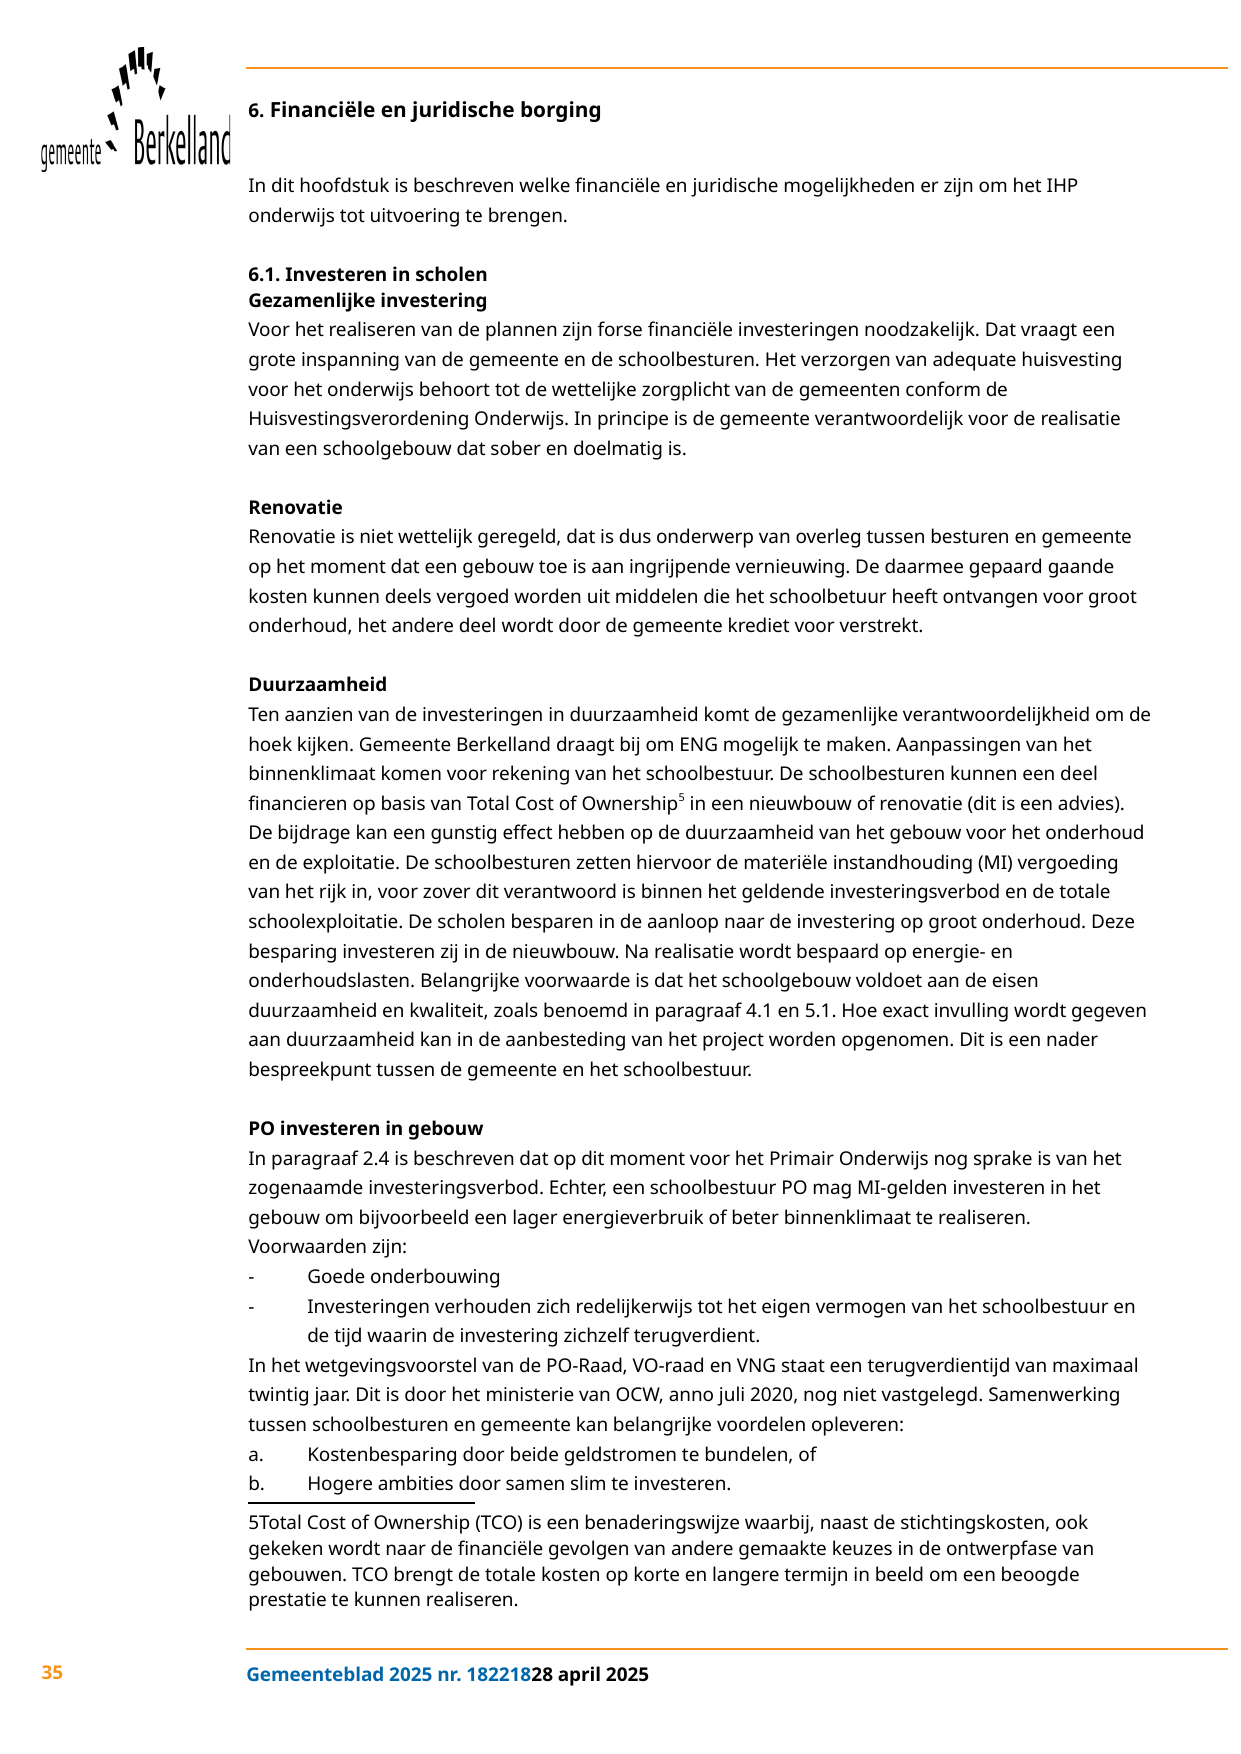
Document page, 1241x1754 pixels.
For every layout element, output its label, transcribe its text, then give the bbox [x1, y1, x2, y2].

text Ten aanzien van de investeringen in duurzaamheid komt de gezamenlijke verantwoordelijkheid om de hoek kijken. Gemeente Berkelland draagt bij om ENG mogelijk te maken. Aanpassingen van het binnenklimaat komen voor rekening van het schoolbestuur. De schoolbesturen kunnen een deel financieren op basis van Total Cost of Ownership in een nieuwbouw of renovatie (dit is een advies). De bijdrage kan een gunstig effect hebben op de duurzaamheid van het gebouw voor het onderhoud en de exploitatie. De schoolbesturen zetten hiervoor de materiële instandhouding (MI) vergoeding van het rijk in, voor zover dit verantwoord is binnen het geldende investeringsverbod en de totale schoolexploitatie. De scholen besparen in de aanloop naar de investering op groot onderhoud. Deze besparing investeren zij in de nieuwbouw. Na realisatie wordt bespaard op energie- en onderhoudslasten. Belangrijke voorwaarde is dat het schoolgebouw voldoet aan de eisen duurzaamheid en kwaliteit, zoals benoemd in paragraaf 4.1 en 5.1. Hoe exact invulling wordt gegeven aan duurzaamheid kan in de aanbesteding van het project worden opgenomen. Dit is een nader bespreekpunt tussen de gemeente en het schoolbestuur. [248, 701, 1152, 1082]
text Total Cost of Ownership (TCO) is een benaderingswijze waarbij, naast de stichtingskosten, ook gekeken wordt naar de financiële gevolgen van andere gemaakte keuzes in de ontwerpfase van gebouwen. TCO brengt de totale kosten op korte en langere termijn in beeld om een beoogde prestatie te kunnen realiseren. [248, 1509, 1152, 1612]
picture [41, 47, 231, 172]
text Voor het realiseren van de plannen zijn forse financiële investeringen noodzakelijk. Dat vraagt een grote inspanning van de gemeente en de schoolbesturen. Het verzorgen van adequate huisvesting voor het onderwijs behoort tot de wettelijke zorgplicht van de gemeenten conform de Huisvestingsverordening Onderwijs. In principe is de gemeente verantwoordelijk voor de realisatie van een schoolgebouw dat sober en doelmatig is. [248, 317, 1152, 461]
text PO investeren in gebouw [248, 1115, 1152, 1141]
text 6. Financiële en juridische borging [248, 95, 1152, 123]
text Duurzaamheid [248, 672, 1152, 697]
text In het wetgevingsvoorstel van de PO-Raad, VO-raad en VNG staat een terugverdientijd van maximaal twintig jaar. Dit is door het ministerie van OCW, anno juli 2020, nog niet vastgelegd. Samenwerking tussen schoolbesturen en gemeente kan belangrijke voordelen opleveren: [248, 1352, 1152, 1437]
text In dit hoofdstuk is beschreven welke financiële en juridische mogelijkheden er zijn om het IHP onderwijs tot uitvoering te brengen. [248, 172, 1152, 228]
text Renovatie [248, 494, 1152, 520]
text Renovatie is niet wettelijk geregeld, dat is dus onderwerp van overleg tussen besturen en gemeente op het moment dat een gebouw toe is aan ingrijpende vernieuwing. De daarmee gepaard gaande kosten kunnen deels vergoed worden uit middelen die het schoolbetuur heeft ontvangen voor groot onderhoud, het andere deel wordt door de gemeente krediet voor verstrekt. [248, 524, 1152, 638]
list Investeringen verhouden zich redelijkerwijs tot het eigen vermogen van het schoolbestuur en de tijd waarin de investering zichzelf terugverdient. [248, 1293, 1152, 1348]
text 6.1. Investeren in scholen [248, 261, 1152, 287]
list Kostenbesparing door beide geldstromen te bundelen, of [248, 1441, 1152, 1466]
list Hogere ambities door samen slim te investeren. [248, 1470, 1152, 1496]
text In paragraaf 2.4 is beschreven dat op dit moment voor het Primair Onderwijs nog sprake is van het zogenaamde investeringsverbod. Echter, een schoolbestuur PO mag MI-gelden investeren in het gebouw om bijvoorbeeld een lager energieverbruik of beter binnenklimaat te realiseren. Voorwaarden zijn: [248, 1145, 1152, 1259]
list Goede onderbouwing [248, 1263, 1152, 1289]
text Gezamenlijke investering [248, 287, 1152, 313]
